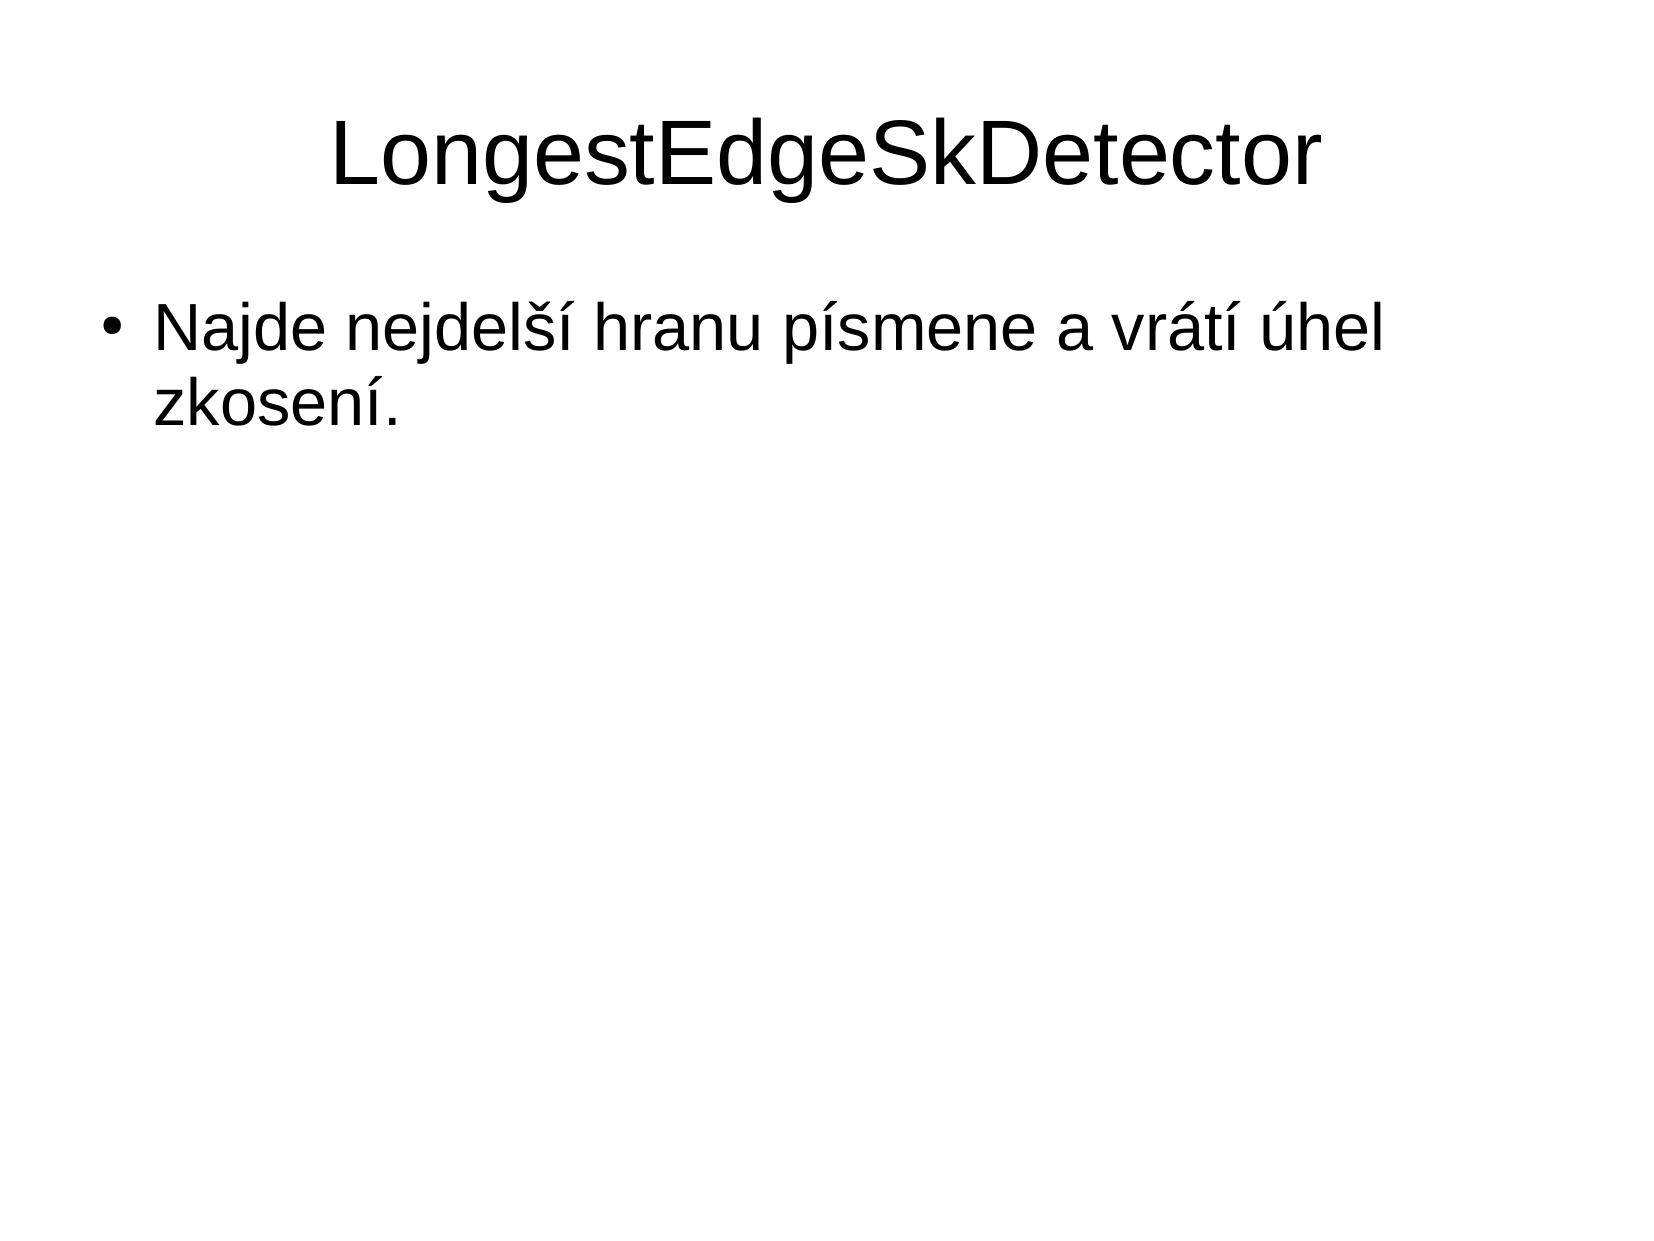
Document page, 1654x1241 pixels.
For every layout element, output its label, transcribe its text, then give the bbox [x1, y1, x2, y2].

title LongestEdgeSkDetector [82, 49, 1571, 257]
list Najde nejdelší hranu písmene a vrátí úhel zkosení. [82, 290, 1571, 1109]
